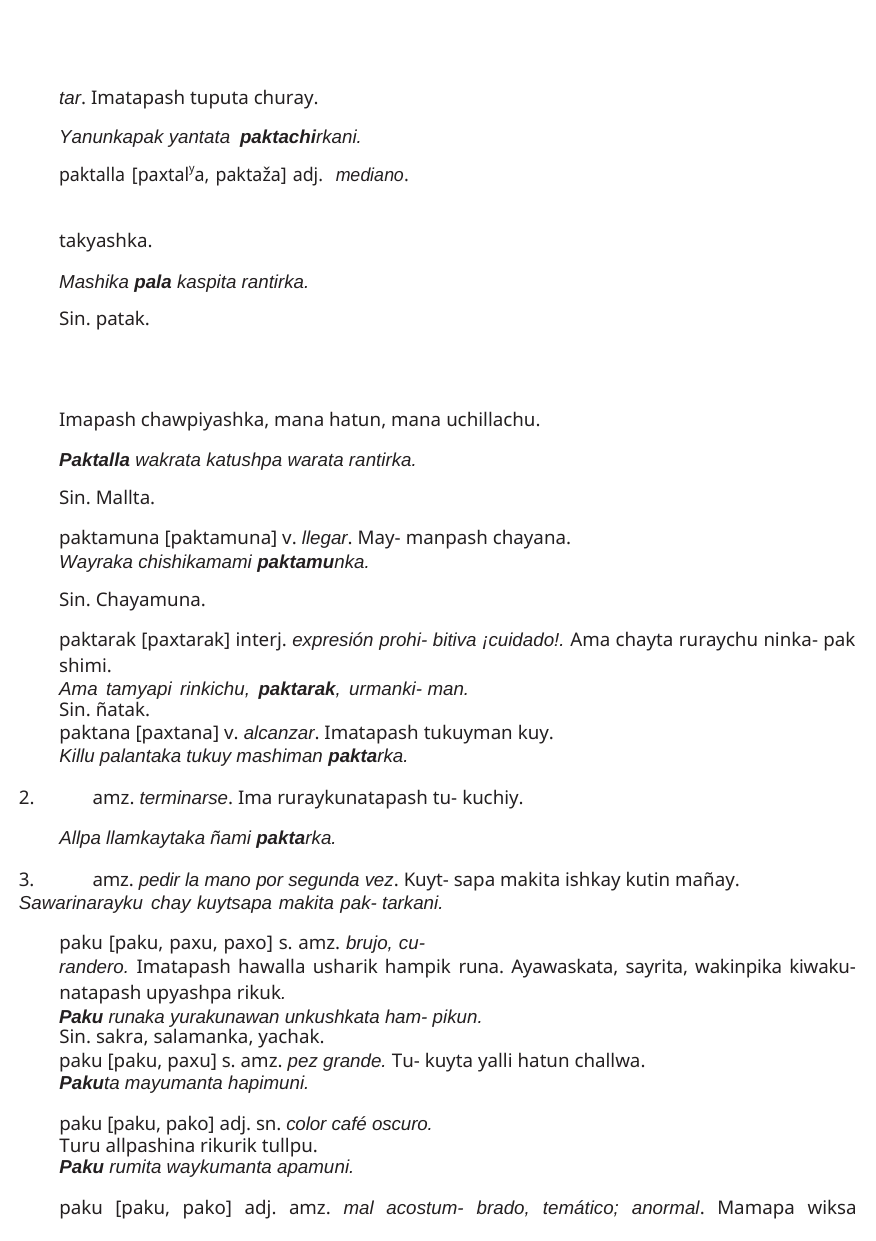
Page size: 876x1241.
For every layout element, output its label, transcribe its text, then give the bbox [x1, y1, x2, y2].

text takyashka. [59, 228, 856, 253]
list amz. terminarse. Ima ruraykunatapash tu- kuchiy. [19, 784, 856, 809]
text Paktalla wakrata katushpa warata rantirka. [59, 449, 856, 471]
text paku [paku, pako] adj. sn. color café oscuro. [59, 1110, 856, 1135]
text paktalla [paxtalya, paktaža] adj. mediano. [59, 164, 856, 186]
text Sin. Mallta. [59, 488, 856, 509]
text Killu palantaka tukuy mashiman paktarka. [59, 745, 856, 766]
text Sin. patak. [59, 310, 856, 329]
text Sin. sakra, salamanka, yachak. [59, 1028, 856, 1048]
text Allpa llamkaytaka ñami paktarka. [59, 827, 856, 848]
text Paku rumita waykumanta apamuni. [59, 1157, 856, 1178]
text paktana [paxtana] v. alcanzar. Imatapash tukuyman kuy. [59, 720, 856, 744]
text paktarak [paxtarak] interj. expresión prohi- bitiva ¡cuidado!. Ama chayta ruraychu ninka- pak shimi. [59, 627, 856, 678]
text Sin. Chayamuna. [59, 589, 856, 610]
text randero. Imatapash hawalla usharik hampik runa. Ayawaskata, sayrita, wakinpika kiwaku- natapash upyashpa rikuk. [59, 954, 856, 1005]
text paku [paku, paxu] s. amz. pez grande. Tu- kuyta yalli hatun challwa. [59, 1048, 856, 1072]
text Ama tamyapi rinkichu, paktarak, urmanki- man. [59, 678, 856, 699]
text Yanunkapak yantata paktachirkani. [59, 127, 856, 148]
text Wayraka chishikamami paktamunka. [59, 550, 856, 572]
text tar. Imatapash tuputa churay. [59, 84, 856, 109]
text Turu allpashina rikurik tullpu. [59, 1135, 856, 1156]
text paku [paku, pako] adj. amz. mal acostum- brado, temático; anormal. Mamapa wiksa [59, 1194, 856, 1220]
text Pakuta mayumanta hapimuni. [59, 1073, 856, 1094]
text Paku runaka yurakunawan unkushkata ham- pikun. [59, 1006, 857, 1027]
text Imapash chawpiyashka, mana hatun, mana uchillachu. [59, 406, 856, 432]
text Sin. ñatak. [59, 700, 856, 720]
list amz. pedir la mano por segunda vez. Kuyt- sapa makita ishkay kutin mañay. Sawarinarayku chay kuytsapa makita pak- tarkani. [19, 866, 856, 913]
text Mashika pala kaspita rantirka. [59, 271, 856, 292]
text paktamuna [paktamuna] v. llegar. May- manpash chayana. [59, 525, 856, 549]
text paku [paku, paxu, paxo] s. amz. brujo, cu- [59, 931, 856, 954]
